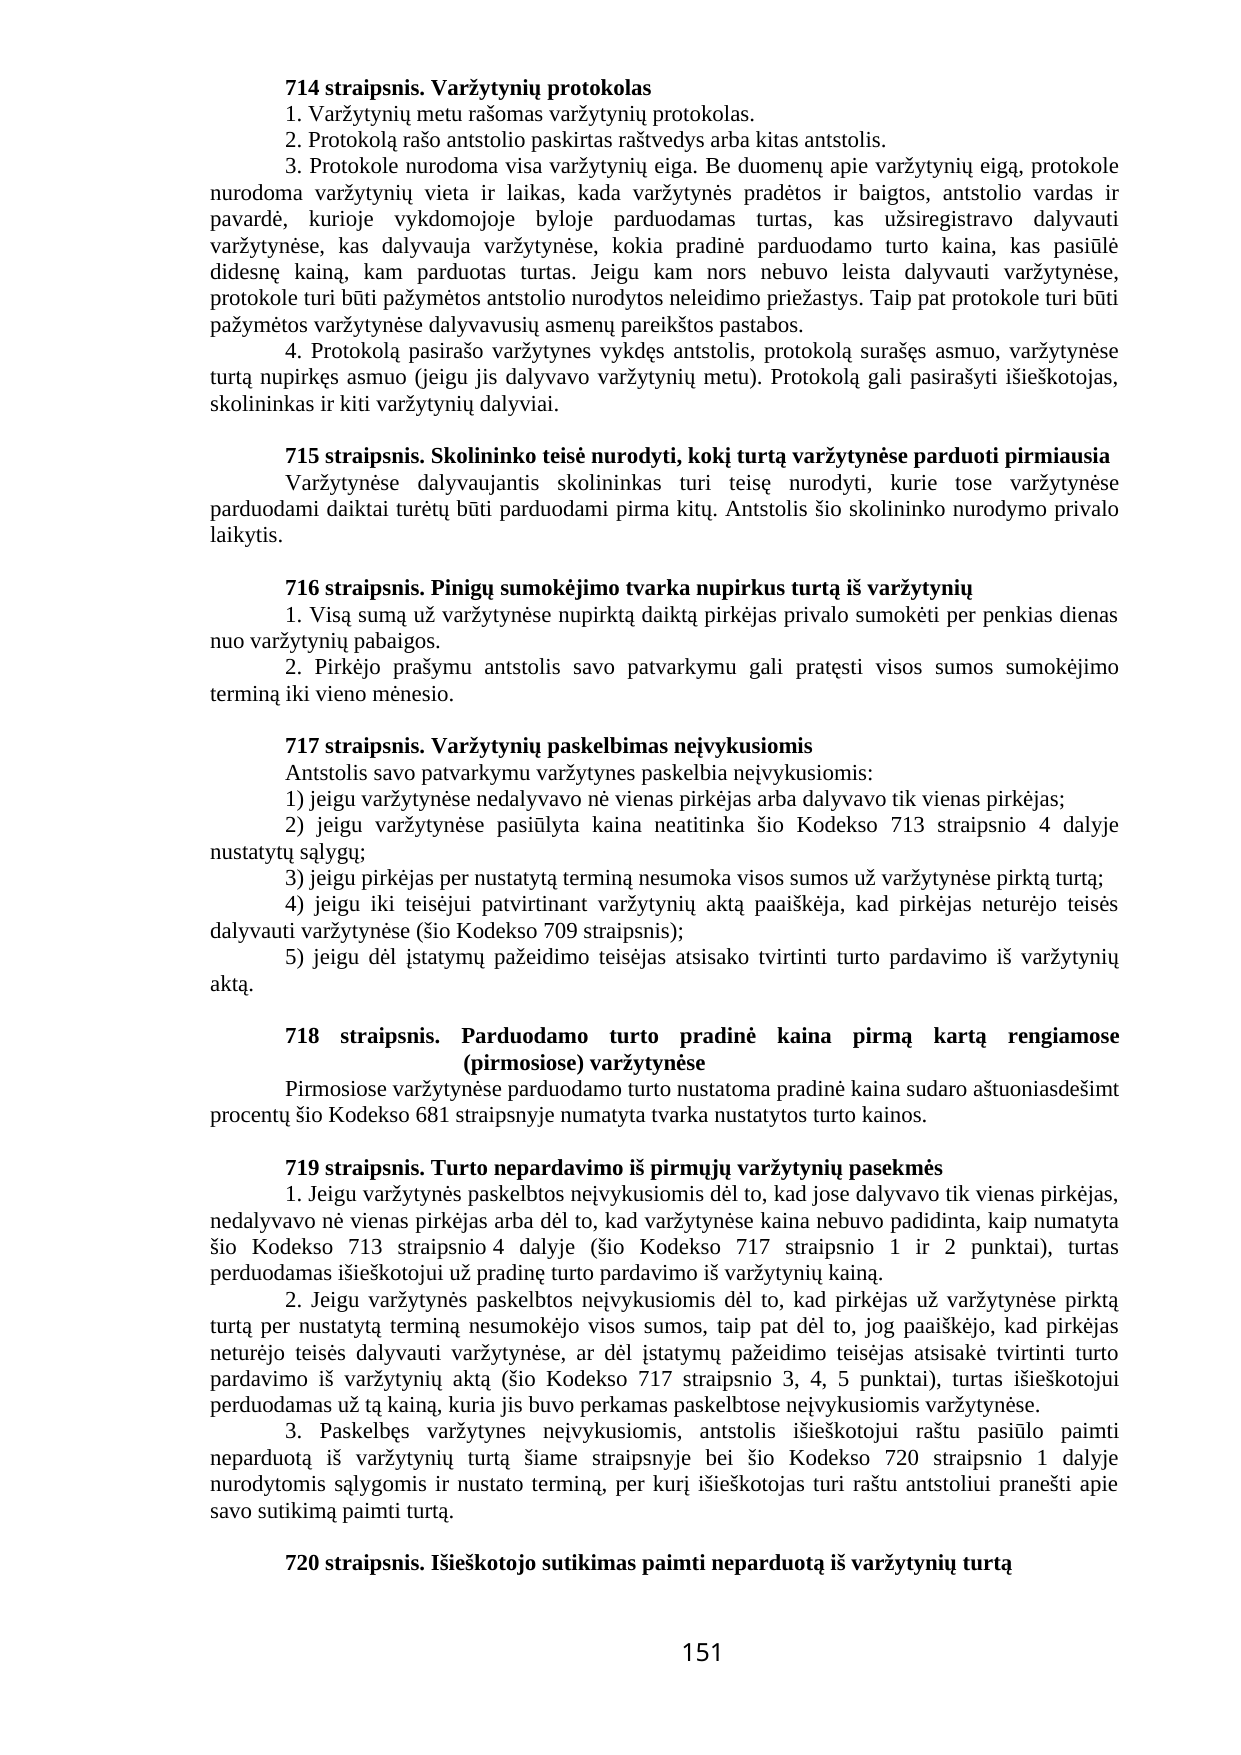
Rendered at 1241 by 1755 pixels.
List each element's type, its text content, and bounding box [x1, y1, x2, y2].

text 714 straipsnis. Varžytynių protokolas [210, 73, 1120, 100]
text 3. Protokole nurodoma visa varžytynių eiga. Be duomenų apie varžytynių eigą, protokole nurodoma varžytynių vieta ir laikas, kada varžytynės pradėtos ir baigtos, antstolio vardas ir pavardė, kurioje vykdomojoje byloje parduodamas turtas, kas užsiregistravo dalyvauti varžytynėse, kas dalyvauja varžytynėse, kokia pradinė parduodamo turto kaina, kas pasiūlė didesnę kainą, kam parduotas turtas. Jeigu kam nors nebuvo leista dalyvauti varžytynėse, protokole turi būti pažymėtos antstolio nurodytos neleidimo priežastys. Taip pat protokole turi būti pažymėtos varžytynėse dalyvavusių asmenų pareikštos pastabos. [210, 153, 1120, 337]
text 720 straipsnis. Išieškotojo sutikimas paimti neparduotą iš varžytynių turtą [210, 1549, 1120, 1576]
text Pirmosiose varžytynėse parduodamo turto nustatoma pradinė kaina sudaro aštuoniasdešimt procentų šio Kodekso 681 straipsnyje numatyta tvarka nustatytos turto kainos. [210, 1075, 1120, 1128]
text 1. Jeigu varžytynės paskelbtos neįvykusiomis dėl to, kad jose dalyvavo tik vienas pirkėjas, nedalyvavo nė vienas pirkėjas arba dėl to, kad varžytynėse kaina nebuvo padidinta, kaip numatyta šio Kodekso 713 straipsnio 4 dalyje (šio Kodekso 717 straipsnio 1 ir 2 punktai), turtas perduodamas išieškotojui už pradinę turto pardavimo iš varžytynių kainą. [210, 1180, 1120, 1286]
text 3. Paskelbęs varžytynes neįvykusiomis, antstolis išieškotojui raštu pasiūlo paimti neparduotą iš varžytynių turtą šiame straipsnyje bei šio Kodekso 720 straipsnio 1 dalyje nurodytomis sąlygomis ir nustato terminą, per kurį išieškotojas turi raštu antstoliui pranešti apie savo sutikimą paimti turtą. [210, 1418, 1120, 1523]
text Varžytynėse dalyvaujantis skolininkas turi teisę nurodyti, kurie tose varžytynėse parduodami daiktai turėtų būti parduodami pirma kitų. Antstolis šio skolininko nurodymo privalo laikytis. [210, 469, 1120, 548]
text 716 straipsnis. Pinigų sumokėjimo tvarka nupirkus turtą iš varžytynių [210, 574, 1120, 601]
text 4) jeigu iki teisėjui patvirtinant varžytynių aktą paaiškėja, kad pirkėjas neturėjo teisės dalyvauti varžytynėse (šio Kodekso 709 straipsnis); [210, 891, 1120, 943]
text 2. Jeigu varžytynės paskelbtos neįvykusiomis dėl to, kad pirkėjas už varžytynėse pirktą turtą per nustatytą terminą nesumokėjo visos sumos, taip pat dėl to, jog paaiškėjo, kad pirkėjas neturėjo teisės dalyvauti varžytynėse, ar dėl įstatymų pažeidimo teisėjas atsisakė tvirtinti turto pardavimo iš varžytynių aktą (šio Kodekso 717 straipsnio 3, 4, 5 punktai), turtas išieškotojui perduodamas už tą kainą, kuria jis buvo perkamas paskelbtose neįvykusiomis varžytynėse. [210, 1286, 1120, 1418]
text Antstolis savo patvarkymu varžytynes paskelbia neįvykusiomis: [210, 759, 1120, 785]
text 1) jeigu varžytynėse nedalyvavo nė vienas pirkėjas arba dalyvavo tik vienas pirkėjas; [210, 785, 1120, 811]
text 715 straipsnis. Skolininko teisė nurodyti, kokį turtą varžytynėse parduoti pirmiausia [285, 442, 1120, 469]
text 717 straipsnis. Varžytynių paskelbimas neįvykusiomis [210, 732, 1120, 759]
text 4. Protokolą pasirašo varžytynes vykdęs antstolis, protokolą surašęs asmuo, varžytynėse turtą nupirkęs asmuo (jeigu jis dalyvavo varžytynių metu). Protokolą gali pasirašyti išieškotojas, skolininkas ir kiti varžytynių dalyviai. [210, 337, 1120, 416]
text 2. Protokolą rašo antstolio paskirtas raštvedys arba kitas antstolis. [210, 126, 1120, 153]
text 719 straipsnis. Turto nepardavimo iš pirmųjų varžytynių pasekmės [210, 1154, 1120, 1180]
text 1. Varžytynių metu rašomas varžytynių protokolas. [210, 100, 1120, 126]
text 1. Visą sumą už varžytynėse nupirktą daiktą pirkėjas privalo sumokėti per penkias dienas nuo varžytynių pabaigos. [210, 601, 1120, 653]
text 2. Pirkėjo prašymu antstolis savo patvarkymu gali pratęsti visos sumos sumokėjimo terminą iki vieno mėnesio. [210, 653, 1120, 706]
text 5) jeigu dėl įstatymų pažeidimo teisėjas atsisako tvirtinti turto pardavimo iš varžytynių aktą. [210, 943, 1120, 996]
text 3) jeigu pirkėjas per nustatytą terminą nesumoka visos sumos už varžytynėse pirktą turtą; [210, 864, 1120, 891]
text 2) jeigu varžytynėse pasiūlyta kaina neatitinka šio Kodekso 713 straipsnio 4 dalyje nustatytų sąlygų; [210, 811, 1120, 864]
text 718 straipsnis. Parduodamo turto pradinė kaina pirmą kartą rengiamose (pirmosiose) varžytynėse [285, 1022, 1120, 1075]
